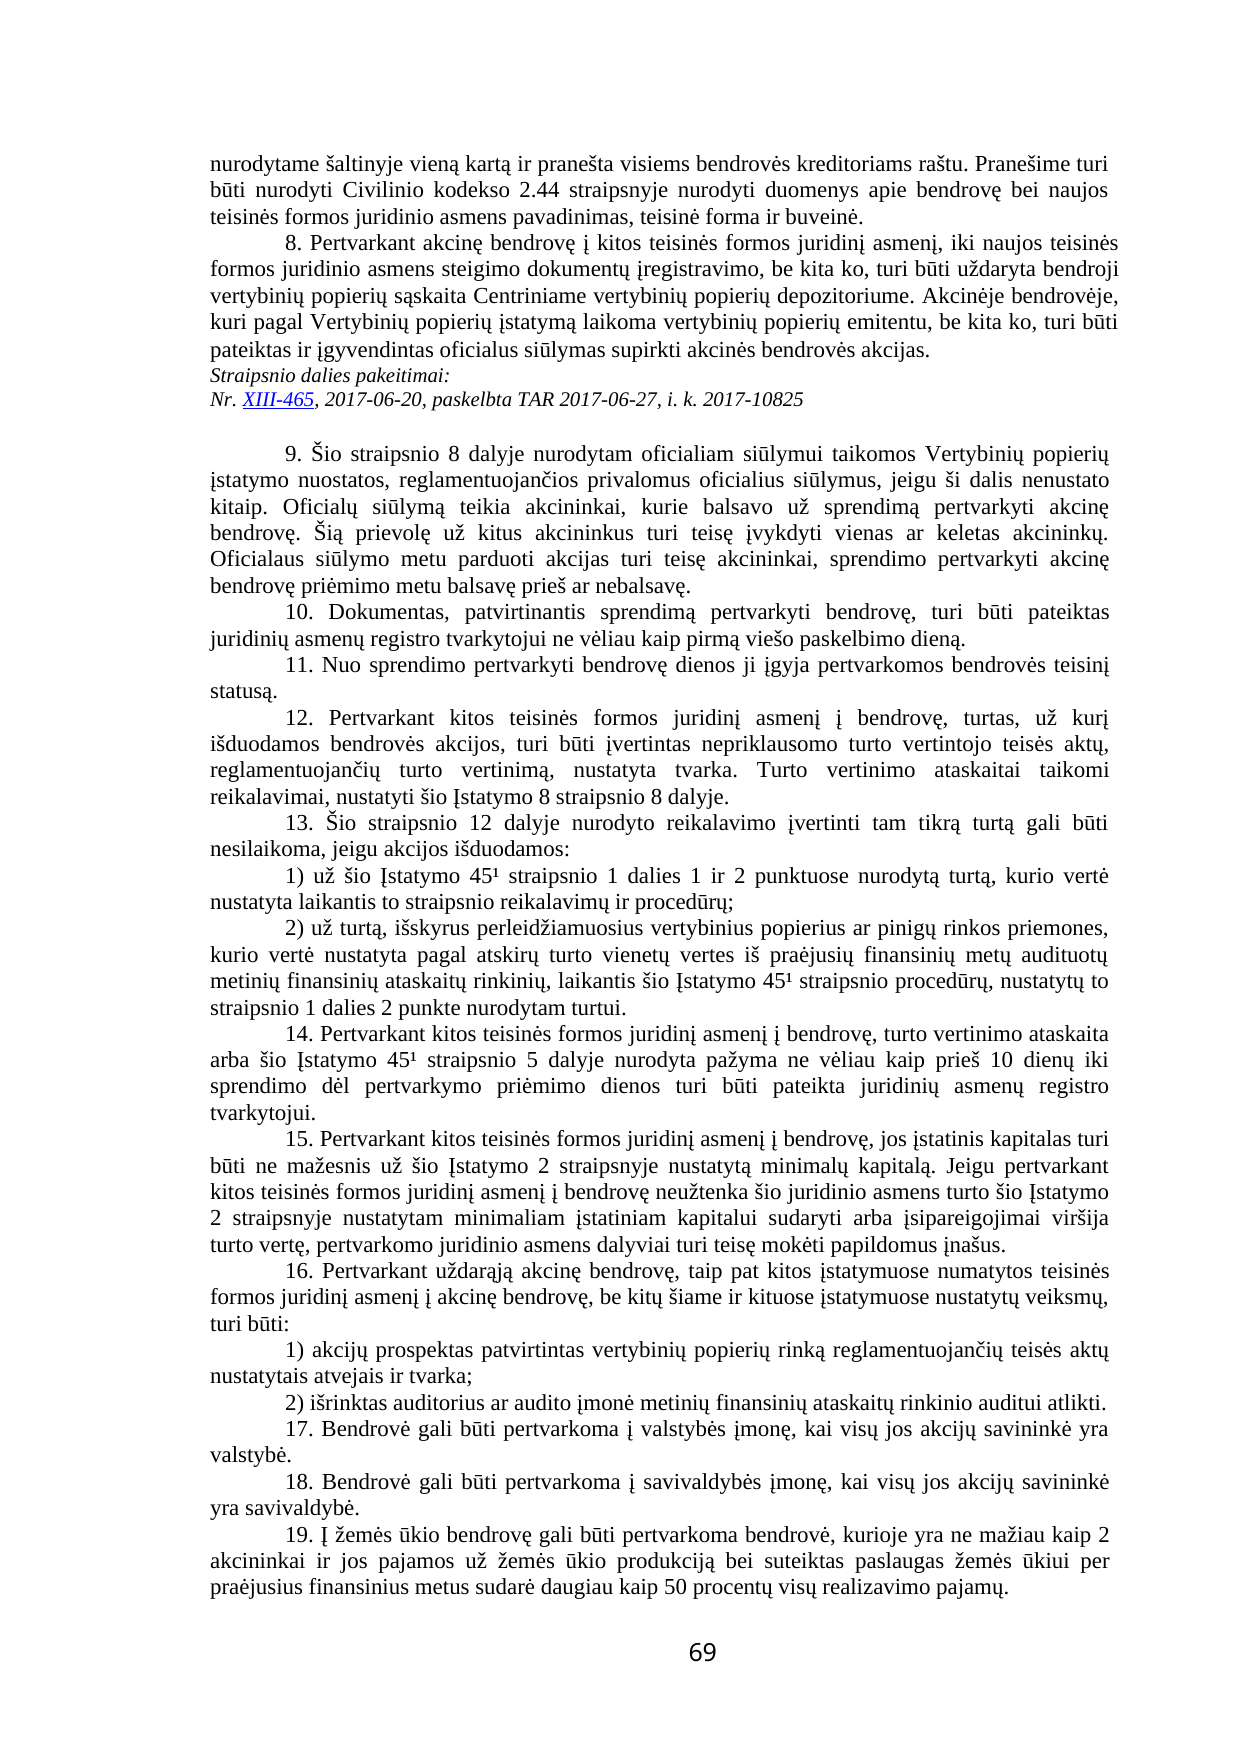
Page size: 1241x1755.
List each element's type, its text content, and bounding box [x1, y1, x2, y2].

text 9. Šio straipsnio 8 dalyje nurodytam oficialiam siūlymui taikomos Vertybinių popierių įstatymo nuostatos, reglamentuojančios privalomus oficialius siūlymus, jeigu ši dalis nenustato kitaip. Oficialų siūlymą teikia akcininkai, kurie balsavo už sprendimą pertvarkyti akcinę bendrovę. Šią prievolę už kitus akcininkus turi teisę įvykdyti vienas ar keletas akcininkų. Oficialaus siūlymo metu parduoti akcijas turi teisę akcininkai, sprendimo pertvarkyti akcinę bendrovę priėmimo metu balsavę prieš ar nebalsavę. [210, 440, 1111, 598]
text 8. Pertvarkant akcinę bendrovę į kitos teisinės formos juridinį asmenį, iki naujos teisinės formos juridinio asmens steigimo dokumentų įregistravimo, be kita ko, turi būti uždaryta bendroji vertybinių popierių sąskaita Centriniame vertybinių popierių depozitoriume. Akcinėje bendrovėje, kuri pagal Vertybinių popierių įstatymą laikoma vertybinių popierių emitentu, be kita ko, turi būti pateiktas ir įgyvendintas oficialus siūlymas supirkti akcinės bendrovės akcijas. [210, 229, 1120, 363]
text 14. Pertvarkant kitos teisinės formos juridinį asmenį į bendrovę, turto vertinimo ataskaita arba šio Įstatymo 45¹ straipsnio 5 dalyje nurodyta pažyma ne vėliau kaip prieš 10 dienų iki sprendimo dėl pertvarkymo priėmimo dienos turi būti pateikta juridinių asmenų registro tvarkytojui. [210, 1020, 1110, 1125]
text 2) išrinktas auditorius ar audito įmonė metinių finansinių ataskaitų rinkinio auditui atlikti. [210, 1389, 1111, 1415]
text 10. Dokumentas, patvirtinantis sprendimą pertvarkyti bendrovę, turi būti pateiktas juridinių asmenų registro tvarkytojui ne vėliau kaip pirmą viešo paskelbimo dieną. [210, 598, 1111, 651]
text Straipsnio dalies pakeitimai: [210, 363, 1120, 387]
text 12. Pertvarkant kitos teisinės formos juridinį asmenį į bendrovę, turtas, už kurį išduodamos bendrovės akcijos, turi būti įvertintas nepriklausomo turto vertintojo teisės aktų, reglamentuojančių turto vertinimą, nustatyta tvarka. Turto vertinimo ataskaitai taikomi reikalavimai, nustatyti šio Įstatymo 8 straipsnio 8 dalyje. [210, 704, 1111, 809]
text 19. Į žemės ūkio bendrovę gali būti pertvarkoma bendrovė, kurioje yra ne mažiau kaip 2 akcininkai ir jos pajamos už žemės ūkio produkciją bei suteiktas paslaugas žemės ūkiui per praėjusius finansinius metus sudarė daugiau kaip 50 procentų visų realizavimo pajamų. [210, 1521, 1111, 1600]
text 17. Bendrovė gali būti pertvarkoma į valstybės įmonę, kai visų jos akcijų savininkė yra valstybė. [210, 1415, 1111, 1468]
text nurodytame šaltinyje vieną kartą ir pranešta visiems bendrovės kreditoriams raštu. Pranešime turi būti nurodyti Civilinio kodekso 2.44 straipsnyje nurodyti duomenys apie bendrovę bei naujos teisinės formos juridinio asmens pavadinimas, teisinė forma ir buveinė. [210, 150, 1110, 229]
text 1) už šio Įstatymo 45¹ straipsnio 1 dalies 1 ir 2 punktuose nurodytą turtą, kurio vertė nustatyta laikantis to straipsnio reikalavimų ir procedūrų; [210, 862, 1110, 914]
text 18. Bendrovė gali būti pertvarkoma į savivaldybės įmonę, kai visų jos akcijų savininkė yra savivaldybė. [210, 1468, 1111, 1521]
text 1) akcijų prospektas patvirtintas vertybinių popierių rinką reglamentuojančių teisės aktų nustatytais atvejais ir tvarka; [210, 1336, 1111, 1389]
text 2) už turtą, išskyrus perleidžiamuosius vertybinius popierius ar pinigų rinkos priemones, kurio vertė nustatyta pagal atskirų turto vienetų vertes iš praėjusių finansinių metų audituotų metinių finansinių ataskaitų rinkinių, laikantis šio Įstatymo 45¹ straipsnio procedūrų, nustatytų to straipsnio 1 dalies 2 punkte nurodytam turtui. [210, 914, 1110, 1020]
text 16. Pertvarkant uždarąją akcinę bendrovę, taip pat kitos įstatymuose numatytos teisinės formos juridinį asmenį į akcinę bendrovę, be kitų šiame ir kituose įstatymuose nustatytų veiksmų, turi būti: [210, 1257, 1111, 1336]
text 15. Pertvarkant kitos teisinės formos juridinį asmenį į bendrovę, jos įstatinis kapitalas turi būti ne mažesnis už šio Įstatymo 2 straipsnyje nustatytą minimalų kapitalą. Jeigu pertvarkant kitos teisinės formos juridinį asmenį į bendrovę neužtenka šio juridinio asmens turto šio Įstatymo 2 straipsnyje nustatytam minimaliam įstatiniam kapitalui sudaryti arba įsipareigojimai viršija turto vertę, pertvarkomo juridinio asmens dalyviai turi teisę mokėti papildomus įnašus. [210, 1125, 1111, 1257]
text 13. Šio straipsnio 12 dalyje nurodyto reikalavimo įvertinti tam tikrą turtą gali būti nesilaikoma, jeigu akcijos išduodamos: [210, 809, 1110, 862]
text Nr. XIII-465, 2017-06-20, paskelbta TAR 2017-06-27, i. k. 2017-10825 [210, 387, 1120, 411]
text 11. Nuo sprendimo pertvarkyti bendrovę dienos ji įgyja pertvarkomos bendrovės teisinį statusą. [210, 651, 1111, 704]
